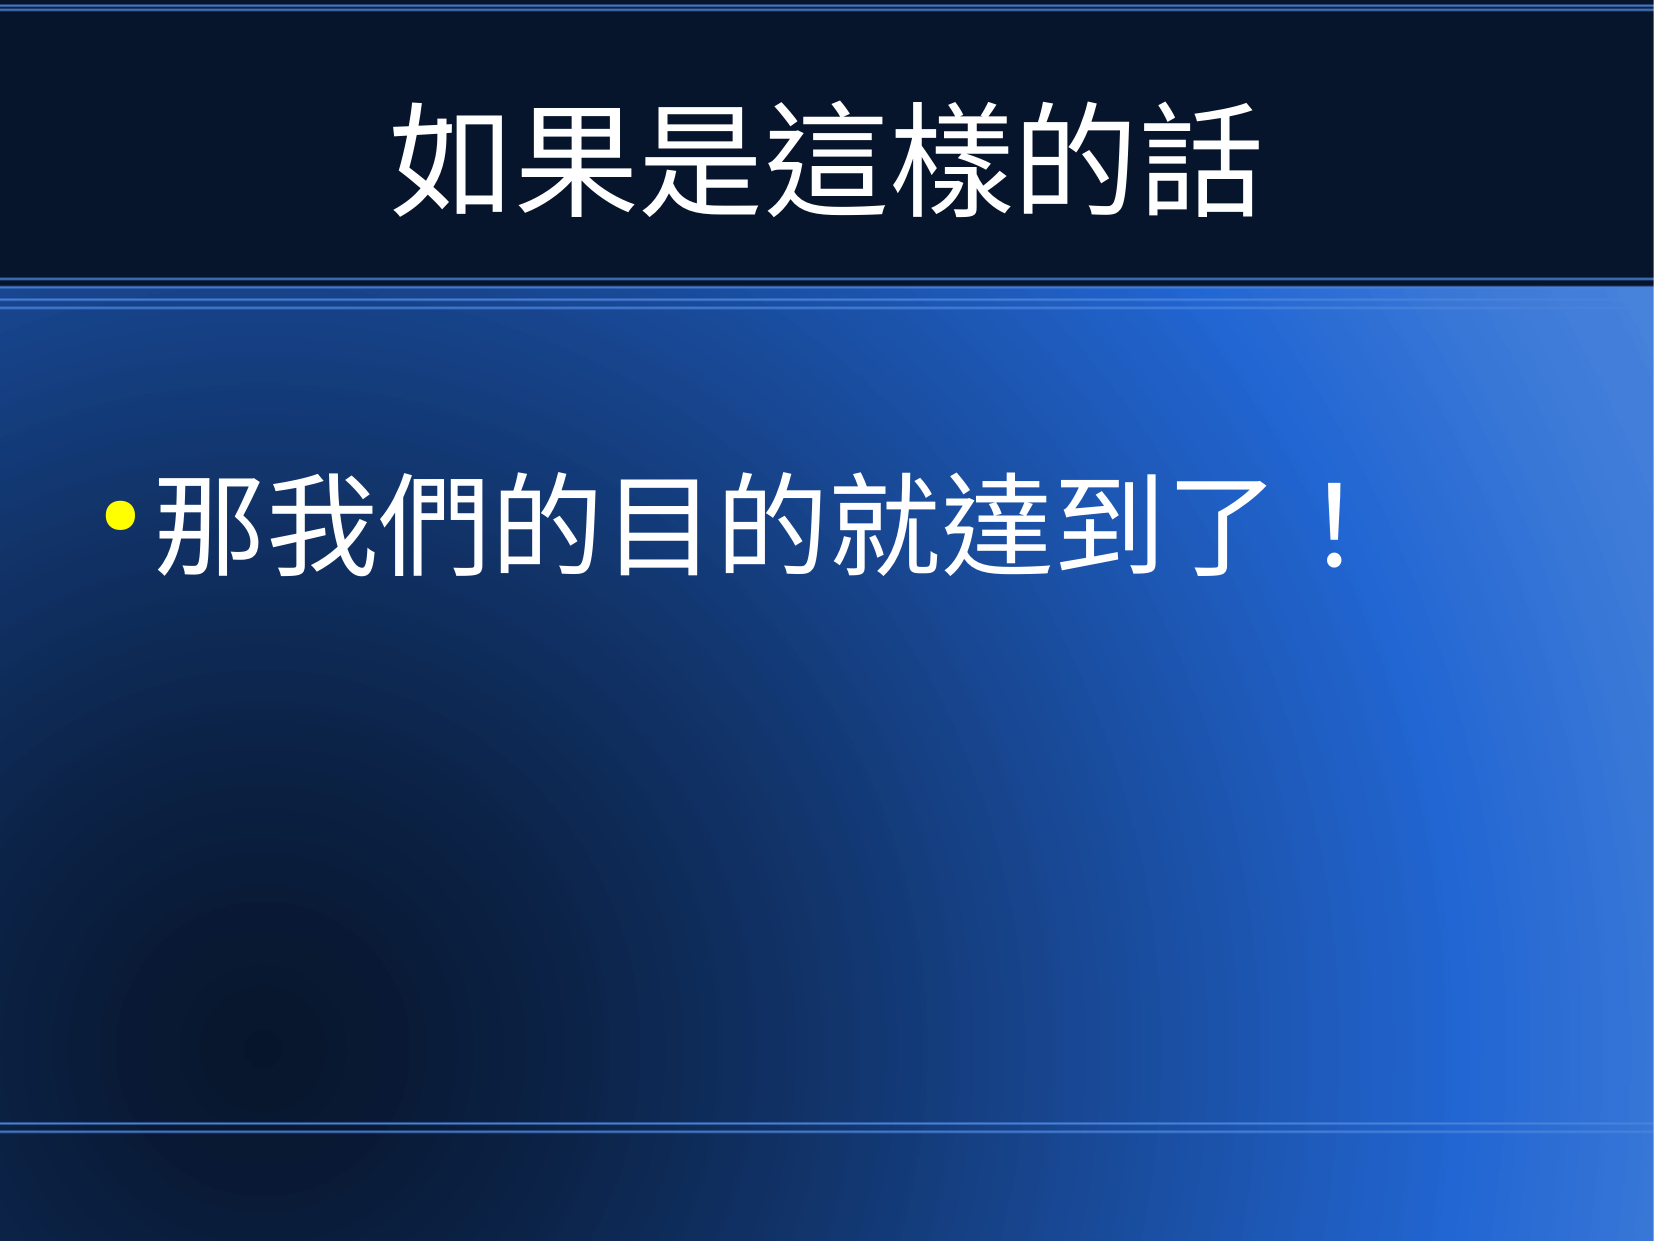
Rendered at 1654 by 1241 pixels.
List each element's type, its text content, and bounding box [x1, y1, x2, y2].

picture [0, 0, 1654, 1241]
title 如果是這樣的話 [82, 49, 1571, 257]
list 那我們的目的就達到了！ [82, 355, 1571, 1241]
